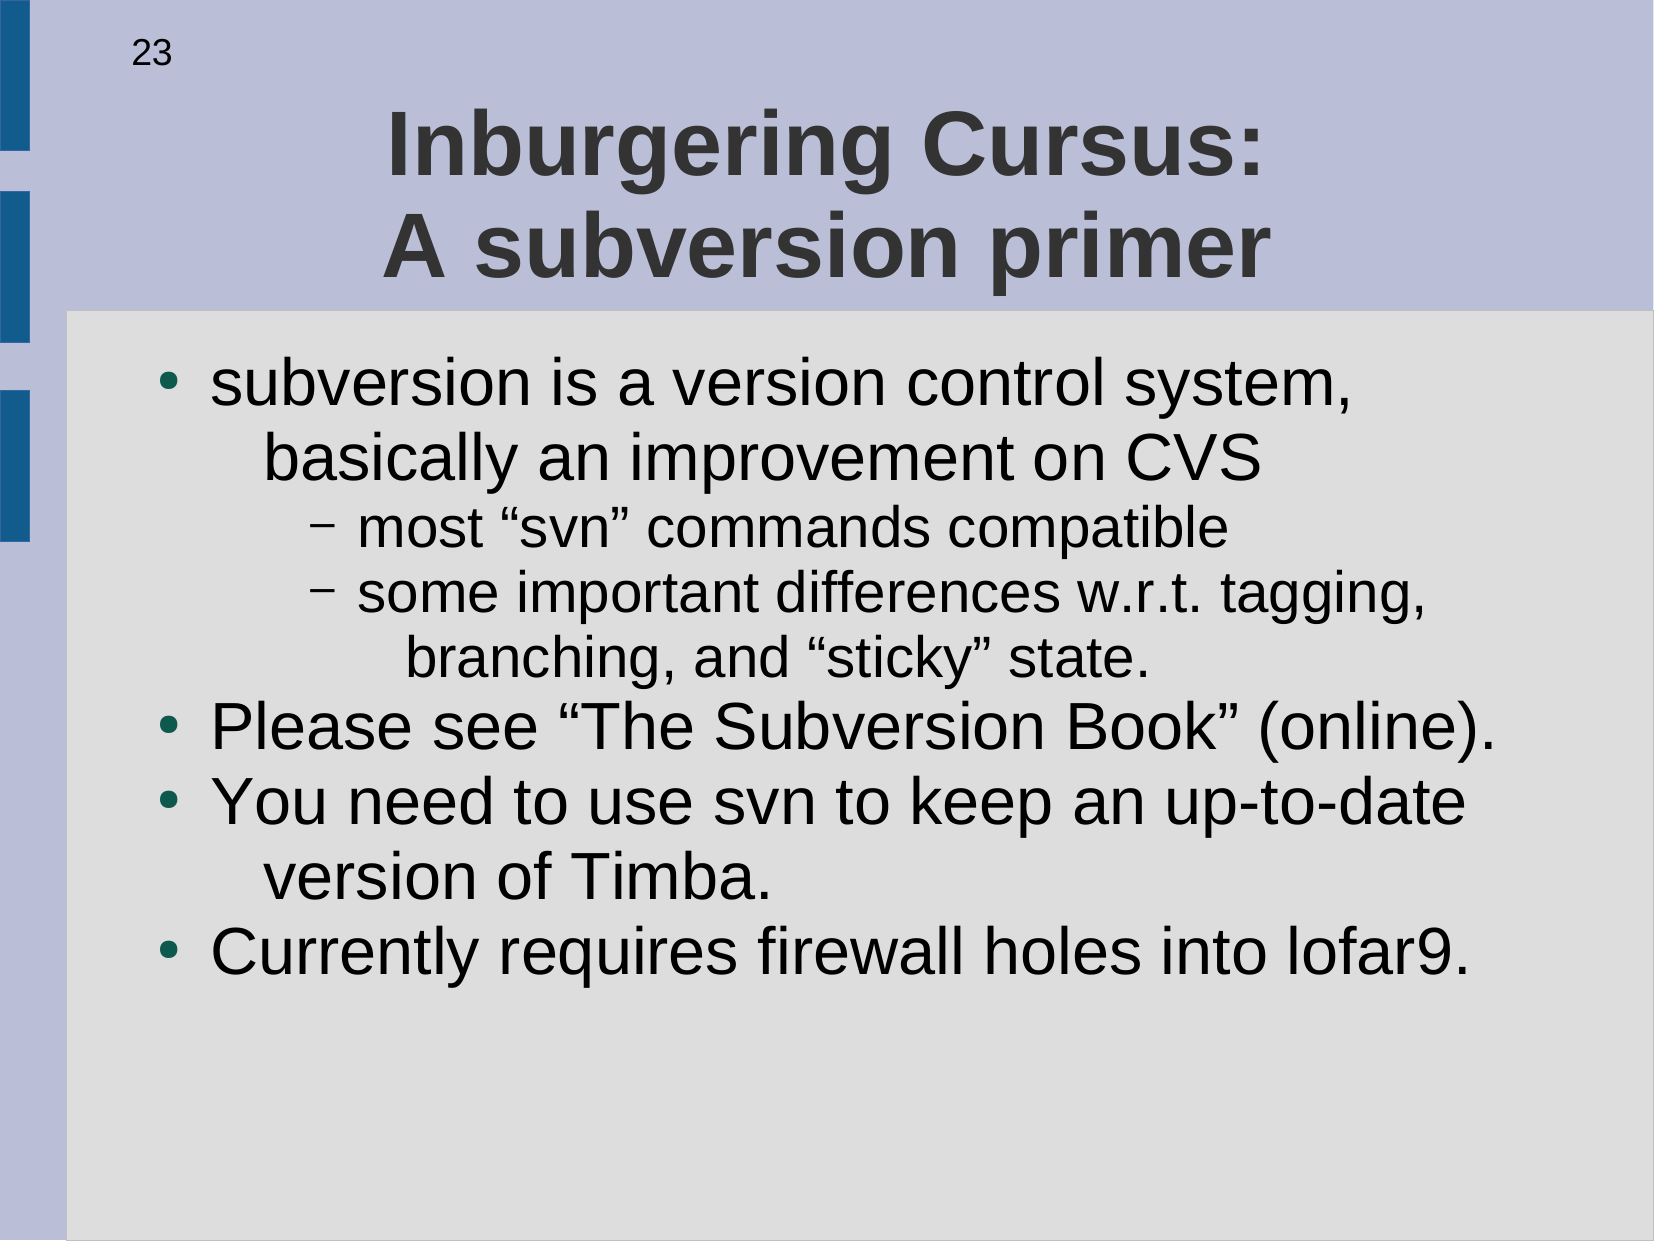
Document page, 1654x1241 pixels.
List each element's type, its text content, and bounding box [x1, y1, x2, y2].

title Inburgering Cursus: A subversion primer [121, 91, 1534, 299]
list subversion is a version control system, basically an improvement on CVS most “svn” commands compatible some important differences w.r.t. tagging, branching, and “sticky” state. Please see “The Subversion Book” (online). You need to use svn to keep an up-to-date version of Timba. Currently requires firewall holes into lofar9. [121, 344, 1534, 1127]
text_box [116, 23, 317, 97]
